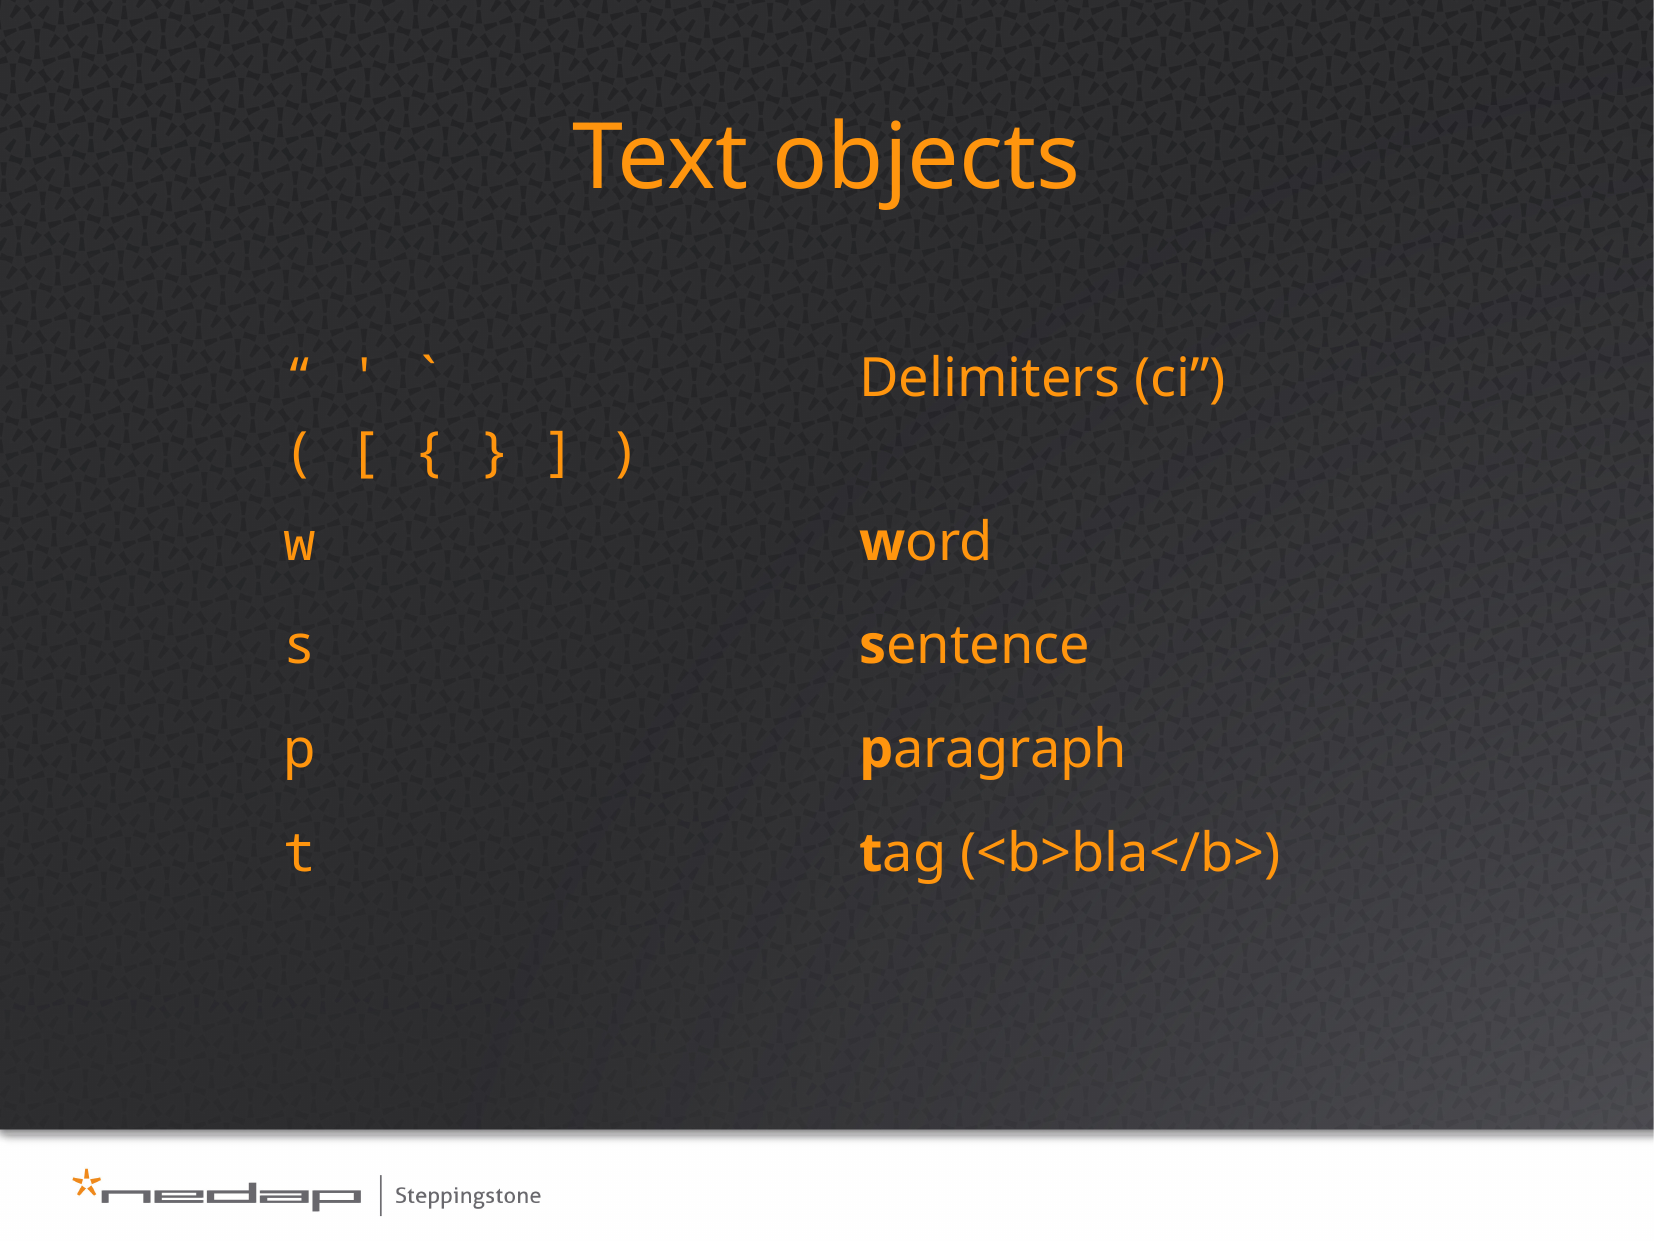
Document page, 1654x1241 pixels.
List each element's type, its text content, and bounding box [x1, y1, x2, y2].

table_cell t [268, 806, 844, 909]
table_cell w [268, 495, 844, 598]
table_cell tag (<b>bla</b>) [844, 806, 1385, 909]
picture [0, 0, 1654, 1241]
table_cell word [844, 495, 1385, 598]
table_cell sentence [844, 598, 1385, 702]
table_header Delimiters (ci”) [844, 331, 1385, 495]
title Text objects [82, 49, 1571, 257]
table_header “ ' ` ( [ { } ] ) [268, 331, 844, 495]
table_cell p [268, 702, 844, 806]
table_cell s [268, 598, 844, 702]
table_cell paragraph [844, 702, 1385, 806]
